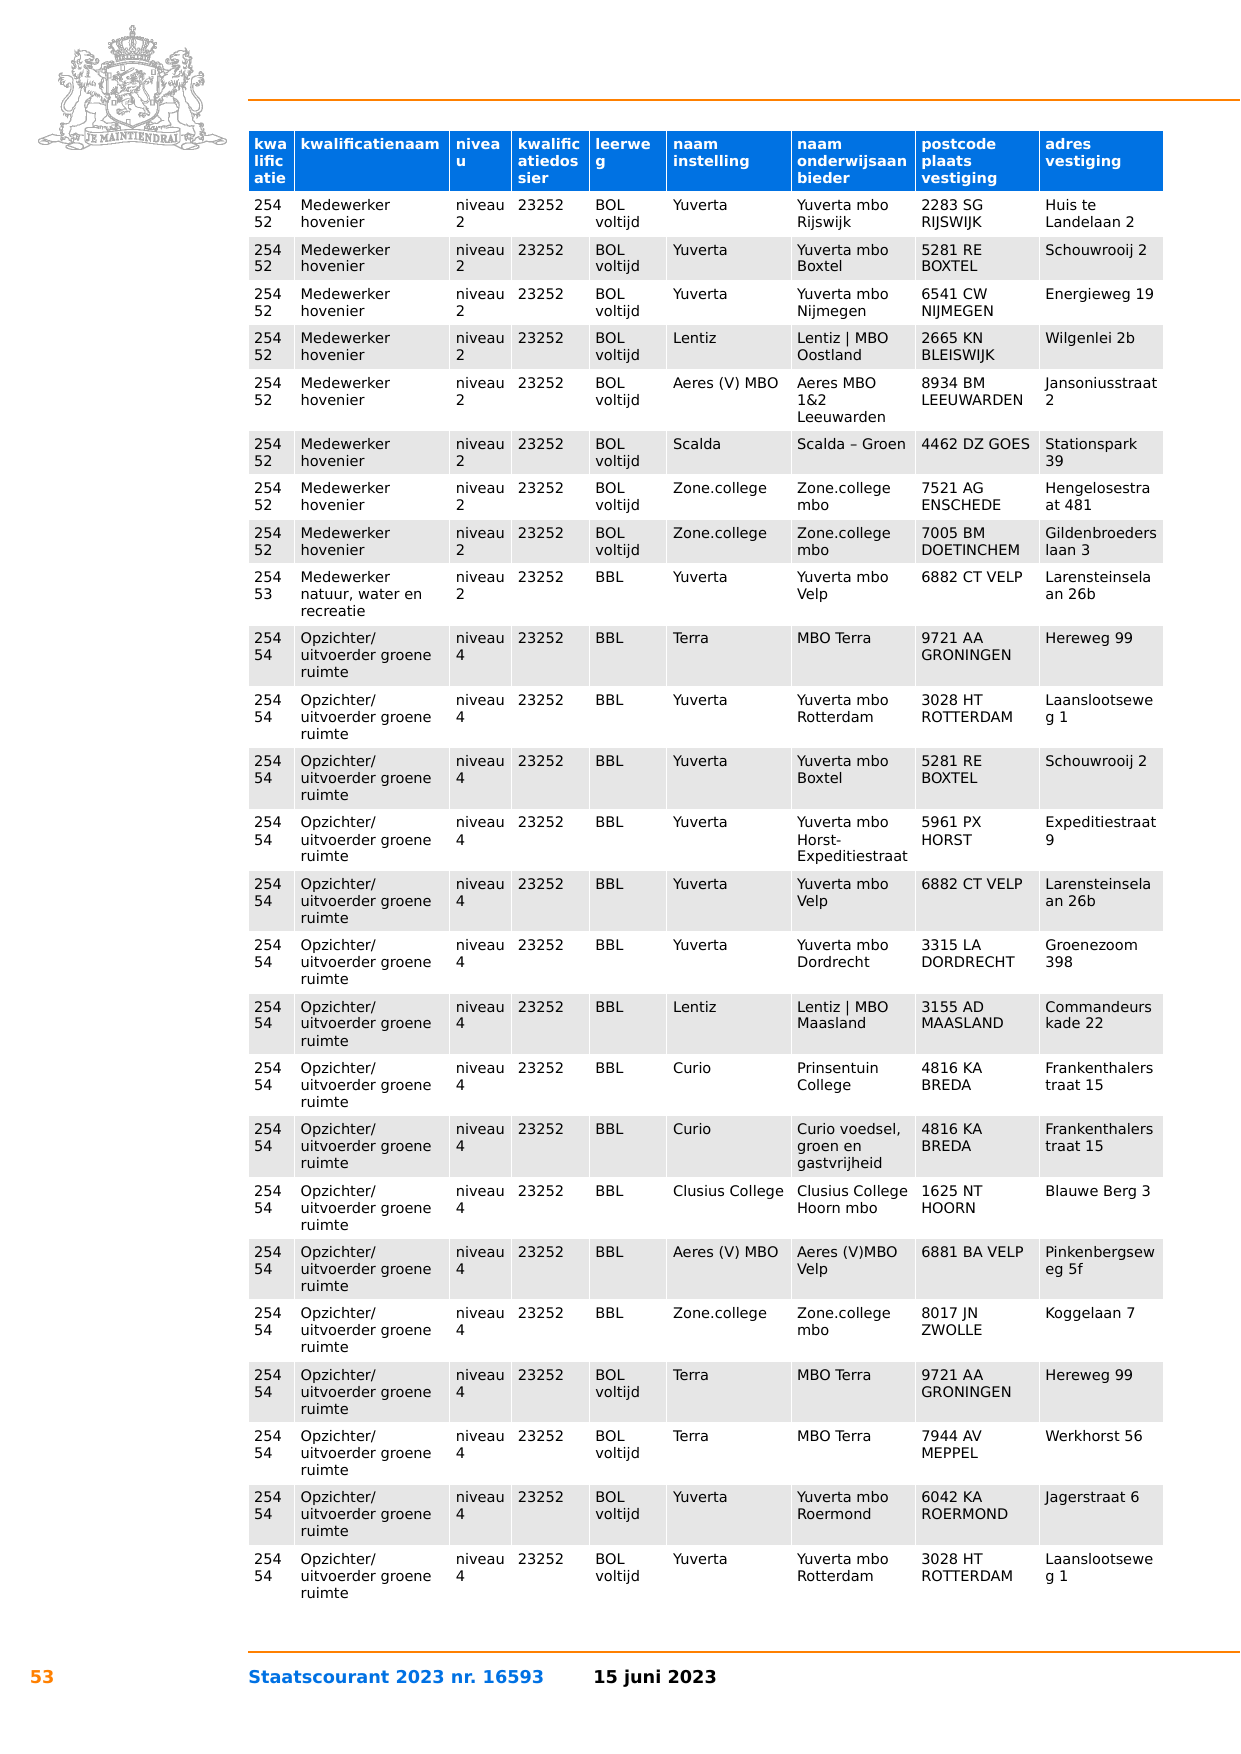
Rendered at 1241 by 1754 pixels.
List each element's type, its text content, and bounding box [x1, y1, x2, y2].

table_cell 25452 [249, 520, 294, 563]
table_cell 23252 [512, 1239, 589, 1299]
table_cell MBO Terra [792, 1423, 915, 1483]
table_cell BOL voltijd [590, 192, 666, 236]
table_cell 25452 [249, 431, 294, 474]
table_cell Yuverta mbo Rijswijk [792, 192, 915, 236]
table_cell Medewerker hovenier [295, 192, 449, 236]
table_cell Opzichter/uitvoerder groene ruimte [295, 1239, 449, 1299]
table_cell niveau 4 [450, 626, 511, 686]
table_header kwalificatie [249, 131, 294, 191]
table_cell Curio [667, 1116, 791, 1177]
table_cell Opzichter/uitvoerder groene ruimte [295, 1055, 449, 1115]
table_cell BBL [590, 1301, 666, 1361]
table_cell 25453 [249, 564, 294, 624]
table_cell niveau 4 [450, 810, 511, 870]
table_cell niveau 4 [450, 748, 511, 809]
table_cell 25452 [249, 281, 294, 324]
table_cell Yuverta [667, 810, 791, 870]
table_cell Medewerker hovenier [295, 476, 449, 519]
table_cell Opzichter/uitvoerder groene ruimte [295, 748, 449, 809]
table_cell 25454 [249, 1362, 294, 1422]
table_cell 25452 [249, 237, 294, 280]
table_cell 2283 SG RIJSWIJK [916, 192, 1039, 236]
table_cell 6042 KA ROERMOND [916, 1485, 1039, 1545]
table_cell 6881 BA VELP [916, 1239, 1039, 1299]
table_cell Zone.college mbo [792, 520, 915, 563]
table_cell BOL voltijd [590, 1485, 666, 1545]
table_cell Lentiz [667, 994, 791, 1054]
table_cell niveau 2 [450, 520, 511, 563]
table_cell Schouwrooij 2 [1040, 748, 1163, 809]
table_cell 7944 AV MEPPEL [916, 1423, 1039, 1483]
table_cell BBL [590, 626, 666, 686]
table_cell Wilgenlei 2b [1040, 325, 1163, 369]
table_cell Scalda [667, 431, 791, 474]
table_cell niveau 4 [450, 1362, 511, 1422]
table_cell Yuverta mbo Velp [792, 871, 915, 931]
table_cell Opzichter/uitvoerder groene ruimte [295, 1362, 449, 1422]
table_cell BOL voltijd [590, 476, 666, 519]
table_cell niveau 4 [450, 687, 511, 747]
table_cell Opzichter/uitvoerder groene ruimte [295, 626, 449, 686]
picture [38, 25, 227, 150]
table_cell 8934 BM LEEUWARDEN [916, 370, 1039, 430]
table_cell Yuverta [667, 933, 791, 993]
table_cell niveau 4 [450, 1055, 511, 1115]
table_cell Jagerstraat 6 [1040, 1485, 1163, 1545]
table_cell 23252 [512, 431, 589, 474]
table_cell Clusius College [667, 1178, 791, 1238]
table_cell Prinsentuin College [792, 1055, 915, 1115]
table_header postcode plaats vestiging [916, 131, 1039, 191]
table_cell BOL voltijd [590, 520, 666, 563]
table_cell Frankenthalerstraat 15 [1040, 1116, 1163, 1177]
table_cell 23252 [512, 1116, 589, 1177]
table_cell niveau 4 [450, 1239, 511, 1299]
table_cell niveau 4 [450, 1301, 511, 1361]
table_cell 6882 CT VELP [916, 564, 1039, 624]
table_header kwalificatienaam [295, 131, 449, 191]
table_cell Yuverta [667, 564, 791, 624]
table_cell Stationspark 39 [1040, 431, 1163, 474]
table_cell 23252 [512, 237, 589, 280]
table_cell Terra [667, 1423, 791, 1483]
table_cell BBL [590, 933, 666, 993]
table_cell BOL voltijd [590, 281, 666, 324]
table_cell MBO Terra [792, 1362, 915, 1422]
table_cell Opzichter/uitvoerder groene ruimte [295, 1116, 449, 1177]
table_cell Clusius College Hoorn mbo [792, 1178, 915, 1238]
table_cell Opzichter/uitvoerder groene ruimte [295, 994, 449, 1054]
table_cell Medewerker hovenier [295, 281, 449, 324]
table_cell 25454 [249, 1546, 294, 1606]
table_cell Schouwrooij 2 [1040, 237, 1163, 280]
table_cell Pinkenbergseweg 5f [1040, 1239, 1163, 1299]
table_cell Yuverta mbo Boxtel [792, 748, 915, 809]
table_cell BBL [590, 1178, 666, 1238]
table_cell Werkhorst 56 [1040, 1423, 1163, 1483]
table_cell Yuverta [667, 1485, 791, 1545]
table_cell 25454 [249, 1239, 294, 1299]
table_cell Larensteinselaan 26b [1040, 564, 1163, 624]
table_cell Yuverta mbo Boxtel [792, 237, 915, 280]
table_cell Yuverta [667, 281, 791, 324]
table_cell Lentiz [667, 325, 791, 369]
table_cell 3315 LA DORDRECHT [916, 933, 1039, 993]
table_header kwalificatiedossier [512, 131, 589, 191]
table_cell Zone.college [667, 1301, 791, 1361]
table_cell Gildenbroederslaan 3 [1040, 520, 1163, 563]
table_cell Jansoniusstraat 2 [1040, 370, 1163, 430]
table_cell Yuverta [667, 871, 791, 931]
table_cell Laanslootseweg 1 [1040, 1546, 1163, 1606]
table_cell niveau 4 [450, 1423, 511, 1483]
table_cell Medewerker hovenier [295, 370, 449, 430]
table_cell 23252 [512, 370, 589, 430]
table_cell 25454 [249, 1485, 294, 1545]
table_cell Opzichter/uitvoerder groene ruimte [295, 871, 449, 931]
table_cell Curio [667, 1055, 791, 1115]
table_cell 23252 [512, 871, 589, 931]
table_cell Frankenthalerstraat 15 [1040, 1055, 1163, 1115]
table_cell 25454 [249, 871, 294, 931]
table_cell Opzichter/uitvoerder groene ruimte [295, 1423, 449, 1483]
table_cell Aeres (V) MBO [667, 1239, 791, 1299]
table_cell Larensteinselaan 26b [1040, 871, 1163, 931]
table_cell 25454 [249, 810, 294, 870]
table_cell 2665 KN BLEISWIJK [916, 325, 1039, 369]
table_cell Hengelosestraat 481 [1040, 476, 1163, 519]
table_cell 5281 RE BOXTEL [916, 237, 1039, 280]
table_cell Opzichter/uitvoerder groene ruimte [295, 1546, 449, 1606]
table_cell BOL voltijd [590, 325, 666, 369]
table_cell Opzichter/uitvoerder groene ruimte [295, 810, 449, 870]
table_cell Opzichter/uitvoerder groene ruimte [295, 1178, 449, 1238]
table_cell BBL [590, 748, 666, 809]
table_cell Opzichter/uitvoerder groene ruimte [295, 1301, 449, 1361]
table_cell Aeres (V) MBO [667, 370, 791, 430]
table_cell 23252 [512, 476, 589, 519]
table_cell 25452 [249, 192, 294, 236]
table_cell BBL [590, 564, 666, 624]
table_cell BOL voltijd [590, 431, 666, 474]
table_cell 23252 [512, 325, 589, 369]
table_cell Terra [667, 626, 791, 686]
table_cell 25454 [249, 1116, 294, 1177]
table_cell Zone.college [667, 476, 791, 519]
table_cell 23252 [512, 810, 589, 870]
table_cell BOL voltijd [590, 1423, 666, 1483]
table_cell 25452 [249, 476, 294, 519]
table_cell BOL voltijd [590, 237, 666, 280]
table_cell Terra [667, 1362, 791, 1422]
table_cell 3155 AD MAASLAND [916, 994, 1039, 1054]
table_cell Hereweg 99 [1040, 1362, 1163, 1422]
table_cell Yuverta [667, 748, 791, 809]
table_header niveau [450, 131, 511, 191]
table_cell 25454 [249, 1301, 294, 1361]
table_cell Opzichter/uitvoerder groene ruimte [295, 687, 449, 747]
table_cell 23252 [512, 1423, 589, 1483]
table_cell niveau 2 [450, 237, 511, 280]
table_cell BOL voltijd [590, 1546, 666, 1606]
table_header naam onderwijsaanbieder [792, 131, 915, 191]
table_cell 7521 AG ENSCHEDE [916, 476, 1039, 519]
table_cell 25452 [249, 370, 294, 430]
table_cell niveau 2 [450, 325, 511, 369]
table_cell Commandeurskade 22 [1040, 994, 1163, 1054]
table_cell niveau 4 [450, 871, 511, 931]
table_cell Medewerker hovenier [295, 237, 449, 280]
table_cell Curio voedsel, groen en gastvrijheid [792, 1116, 915, 1177]
table_cell 23252 [512, 687, 589, 747]
table_cell niveau 2 [450, 192, 511, 236]
table_cell 23252 [512, 933, 589, 993]
table_cell BOL voltijd [590, 370, 666, 430]
table_header naam instelling [667, 131, 791, 191]
table_cell 1625 NT HOORN [916, 1178, 1039, 1238]
table_cell niveau 2 [450, 476, 511, 519]
table_cell 25454 [249, 748, 294, 809]
table_cell BBL [590, 871, 666, 931]
table_cell Zone.college [667, 520, 791, 563]
table_cell BBL [590, 1239, 666, 1299]
table_cell 3028 HT ROTTERDAM [916, 687, 1039, 747]
table_cell 5961 PX HORST [916, 810, 1039, 870]
table_cell 23252 [512, 281, 589, 324]
table_cell 23252 [512, 1301, 589, 1361]
table_cell BBL [590, 810, 666, 870]
table_cell Blauwe Berg 3 [1040, 1178, 1163, 1238]
table_cell Energieweg 19 [1040, 281, 1163, 324]
table_cell Yuverta mbo Roermond [792, 1485, 915, 1545]
table_cell BBL [590, 1116, 666, 1177]
table_cell 23252 [512, 1362, 589, 1422]
table_cell Opzichter/uitvoerder groene ruimte [295, 933, 449, 993]
table_cell 23252 [512, 994, 589, 1054]
table_cell Opzichter/uitvoerder groene ruimte [295, 1485, 449, 1545]
table_cell Groenezoom 398 [1040, 933, 1163, 993]
table_cell 23252 [512, 1178, 589, 1238]
table_cell 23252 [512, 1485, 589, 1545]
table_cell Huis te Landelaan 2 [1040, 192, 1163, 236]
table_cell Lentiz | MBO Maasland [792, 994, 915, 1054]
table_cell 9721 AA GRONINGEN [916, 626, 1039, 686]
table_cell BBL [590, 1055, 666, 1115]
table_cell niveau 2 [450, 564, 511, 624]
table_cell 23252 [512, 192, 589, 236]
table_cell Laanslootseweg 1 [1040, 687, 1163, 747]
table_cell Koggelaan 7 [1040, 1301, 1163, 1361]
table_cell 25454 [249, 1055, 294, 1115]
table_cell 23252 [512, 748, 589, 809]
table_cell 25454 [249, 1423, 294, 1483]
table_cell 4816 KA BREDA [916, 1055, 1039, 1115]
table_cell 25452 [249, 325, 294, 369]
table_cell Lentiz | MBO Oostland [792, 325, 915, 369]
table_cell Medewerker natuur, water en recreatie [295, 564, 449, 624]
table_cell 6541 CW NIJMEGEN [916, 281, 1039, 324]
table_cell 7005 BM DOETINCHEM [916, 520, 1039, 563]
table_cell 25454 [249, 994, 294, 1054]
table_header adres vestiging [1040, 131, 1163, 191]
table_cell niveau 2 [450, 370, 511, 430]
table_cell MBO Terra [792, 626, 915, 686]
table_cell Yuverta [667, 192, 791, 236]
table_cell Medewerker hovenier [295, 325, 449, 369]
table_cell 4462 DZ GOES [916, 431, 1039, 474]
table_cell Aeres (V)MBO Velp [792, 1239, 915, 1299]
table_cell niveau 4 [450, 1178, 511, 1238]
table_cell BBL [590, 994, 666, 1054]
table_cell 5281 RE BOXTEL [916, 748, 1039, 809]
table_cell Aeres MBO 1&2 Leeuwarden [792, 370, 915, 430]
table_cell Yuverta [667, 237, 791, 280]
table_cell Zone.college mbo [792, 1301, 915, 1361]
table_cell 25454 [249, 933, 294, 993]
table_cell 23252 [512, 520, 589, 563]
table_cell niveau 4 [450, 1546, 511, 1606]
table_cell Medewerker hovenier [295, 431, 449, 474]
table_cell Medewerker hovenier [295, 520, 449, 563]
table_cell 6882 CT VELP [916, 871, 1039, 931]
table_cell 3028 HT ROTTERDAM [916, 1546, 1039, 1606]
table_cell 23252 [512, 1546, 589, 1606]
table_cell 25454 [249, 1178, 294, 1238]
table_cell niveau 4 [450, 994, 511, 1054]
table_cell Yuverta mbo Nijmegen [792, 281, 915, 324]
table_cell Yuverta mbo Horst-Expeditiestraat [792, 810, 915, 870]
table_cell Expeditiestraat 9 [1040, 810, 1163, 870]
table_cell Yuverta mbo Rotterdam [792, 1546, 915, 1606]
table_cell 23252 [512, 626, 589, 686]
table_header leerweg [590, 131, 666, 191]
table_cell 25454 [249, 626, 294, 686]
table_cell niveau 4 [450, 1485, 511, 1545]
table_cell 25454 [249, 687, 294, 747]
table_cell Yuverta [667, 687, 791, 747]
table_cell 9721 AA GRONINGEN [916, 1362, 1039, 1422]
table_cell Yuverta [667, 1546, 791, 1606]
table_cell niveau 4 [450, 933, 511, 993]
table_cell Yuverta mbo Rotterdam [792, 687, 915, 747]
table_cell Zone.college mbo [792, 476, 915, 519]
table_cell Hereweg 99 [1040, 626, 1163, 686]
table_cell 8017 JN ZWOLLE [916, 1301, 1039, 1361]
table_cell BBL [590, 687, 666, 747]
table_cell BOL voltijd [590, 1362, 666, 1422]
table_cell niveau 2 [450, 281, 511, 324]
table_cell Yuverta mbo Velp [792, 564, 915, 624]
table_cell Scalda – Groen [792, 431, 915, 474]
table_cell 23252 [512, 1055, 589, 1115]
table_cell 23252 [512, 564, 589, 624]
table_cell 4816 KA BREDA [916, 1116, 1039, 1177]
table_cell niveau 4 [450, 1116, 511, 1177]
table_cell Yuverta mbo Dordrecht [792, 933, 915, 993]
table_cell niveau 2 [450, 431, 511, 474]
